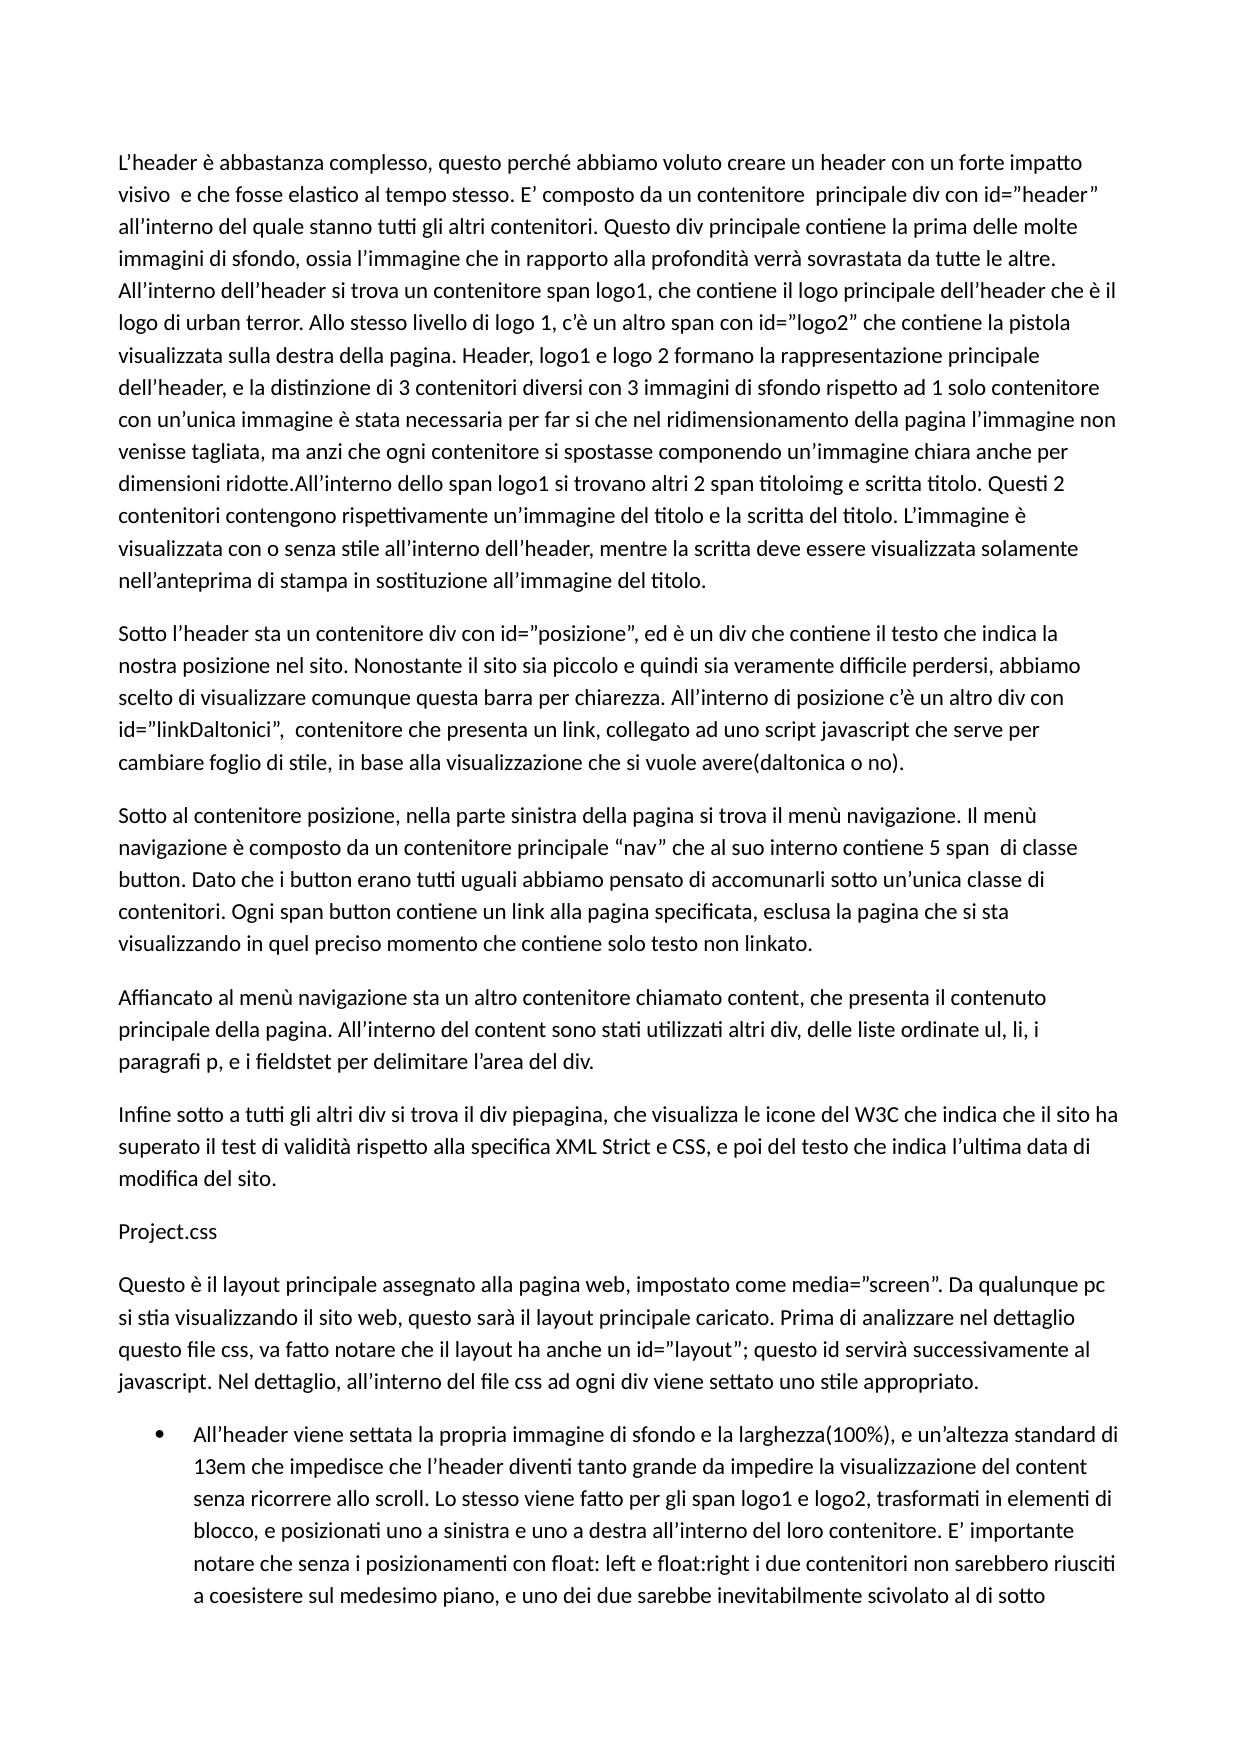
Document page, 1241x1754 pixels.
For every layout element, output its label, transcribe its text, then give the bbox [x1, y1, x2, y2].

text Sotto l’header sta un contenitore div con id=”posizione”, ed è un div che contiene il testo che indica la nostra posizione nel sito. Nonostante il sito sia piccolo e quindi sia veramente difficile perdersi, abbiamo scelto di visualizzare comunque questa barra per chiarezza. All’interno di posizione c’è un altro div con id=”linkDaltonici”, contenitore che presenta un link, collegato ad uno script javascript che serve per cambiare foglio di stile, in base alla visualizzazione che si vuole avere(daltonica o no). [118, 619, 1122, 776]
text Affiancato al menù navigazione sta un altro contenitore chiamato content, che presenta il contenuto principale della pagina. All’interno del content sono stati utilizzati altri div, delle liste ordinate ul, li, i paragrafi p, e i fieldstet per delimitare l’area del div. [118, 983, 1122, 1075]
text Sotto al contenitore posizione, nella parte sinistra della pagina si trova il menù navigazione. Il menù navigazione è composto da un contenitore principale “nav” che al suo interno contiene 5 span di classe button. Dato che i button erano tutti uguali abbiamo pensato di accomunarli sotto un’unica classe di contenitori. Ogni span button contiene un link alla pagina specificata, esclusa la pagina che si sta visualizzando in quel preciso momento che contiene solo testo non linkato. [118, 801, 1122, 958]
list All’header viene settata la propria immagine di sfondo e la larghezza(100%), e un’altezza standard di 13em che impedisce che l’header diventi tanto grande da impedire la visualizzazione del content senza ricorrere allo scroll. Lo stesso viene fatto per gli span logo1 e logo2, trasformati in elementi di blocco, e posizionati uno a sinistra e uno a destra all’interno del loro contenitore. E’ importante notare che senza i posizionamenti con float: left e float:right i due contenitori non sarebbero riusciti a coesistere sul medesimo piano, e uno dei due sarebbe inevitabilmente scivolato al di sotto [156, 1420, 1122, 1609]
text Project.css [118, 1217, 1122, 1245]
text Infine sotto a tutti gli altri div si trova il div piepagina, che visualizza le icone del W3C che indica che il sito ha superato il test di validità rispetto alla specifica XML Strict e CSS, e poi del testo che indica l’ultima data di modifica del sito. [118, 1100, 1122, 1192]
text Questo è il layout principale assegnato alla pagina web, impostato come media=”screen”. Da qualunque pc si stia visualizzando il sito web, questo sarà il layout principale caricato. Prima di analizzare nel dettaglio questo file css, va fatto notare che il layout ha anche un id=”layout”; questo id servirà successivamente al javascript. Nel dettaglio, all’interno del file css ad ogni div viene settato uno stile appropriato. [118, 1270, 1122, 1395]
text L’header è abbastanza complesso, questo perché abbiamo voluto creare un header con un forte impatto visivo e che fosse elastico al tempo stesso. E’ composto da un contenitore principale div con id=”header” all’interno del quale stanno tutti gli altri contenitori. Questo div principale contiene la prima delle molte immagini di sfondo, ossia l’immagine che in rapporto alla profondità verrà sovrastata da tutte le altre. All’interno dell’header si trova un contenitore span logo1, che contiene il logo principale dell’header che è il logo di urban terror. Allo stesso livello di logo 1, c’è un altro span con id=”logo2” che contiene la pistola visualizzata sulla destra della pagina. Header, logo1 e logo 2 formano la rappresentazione principale dell’header, e la distinzione di 3 contenitori diversi con 3 immagini di sfondo rispetto ad 1 solo contenitore con un’unica immagine è stata necessaria per far si che nel ridimensionamento della pagina l’immagine non venisse tagliata, ma anzi che ogni contenitore si spostasse componendo un’immagine chiara anche per dimensioni ridotte.All’interno dello span logo1 si trovano altri 2 span titoloimg e scritta titolo. Questi 2 contenitori contengono rispettivamente un’immagine del titolo e la scritta del titolo. L’immagine è visualizzata con o senza stile all’interno dell’header, mentre la scritta deve essere visualizzata solamente nell’anteprima di stampa in sostituzione all’immagine del titolo. [118, 148, 1122, 594]
